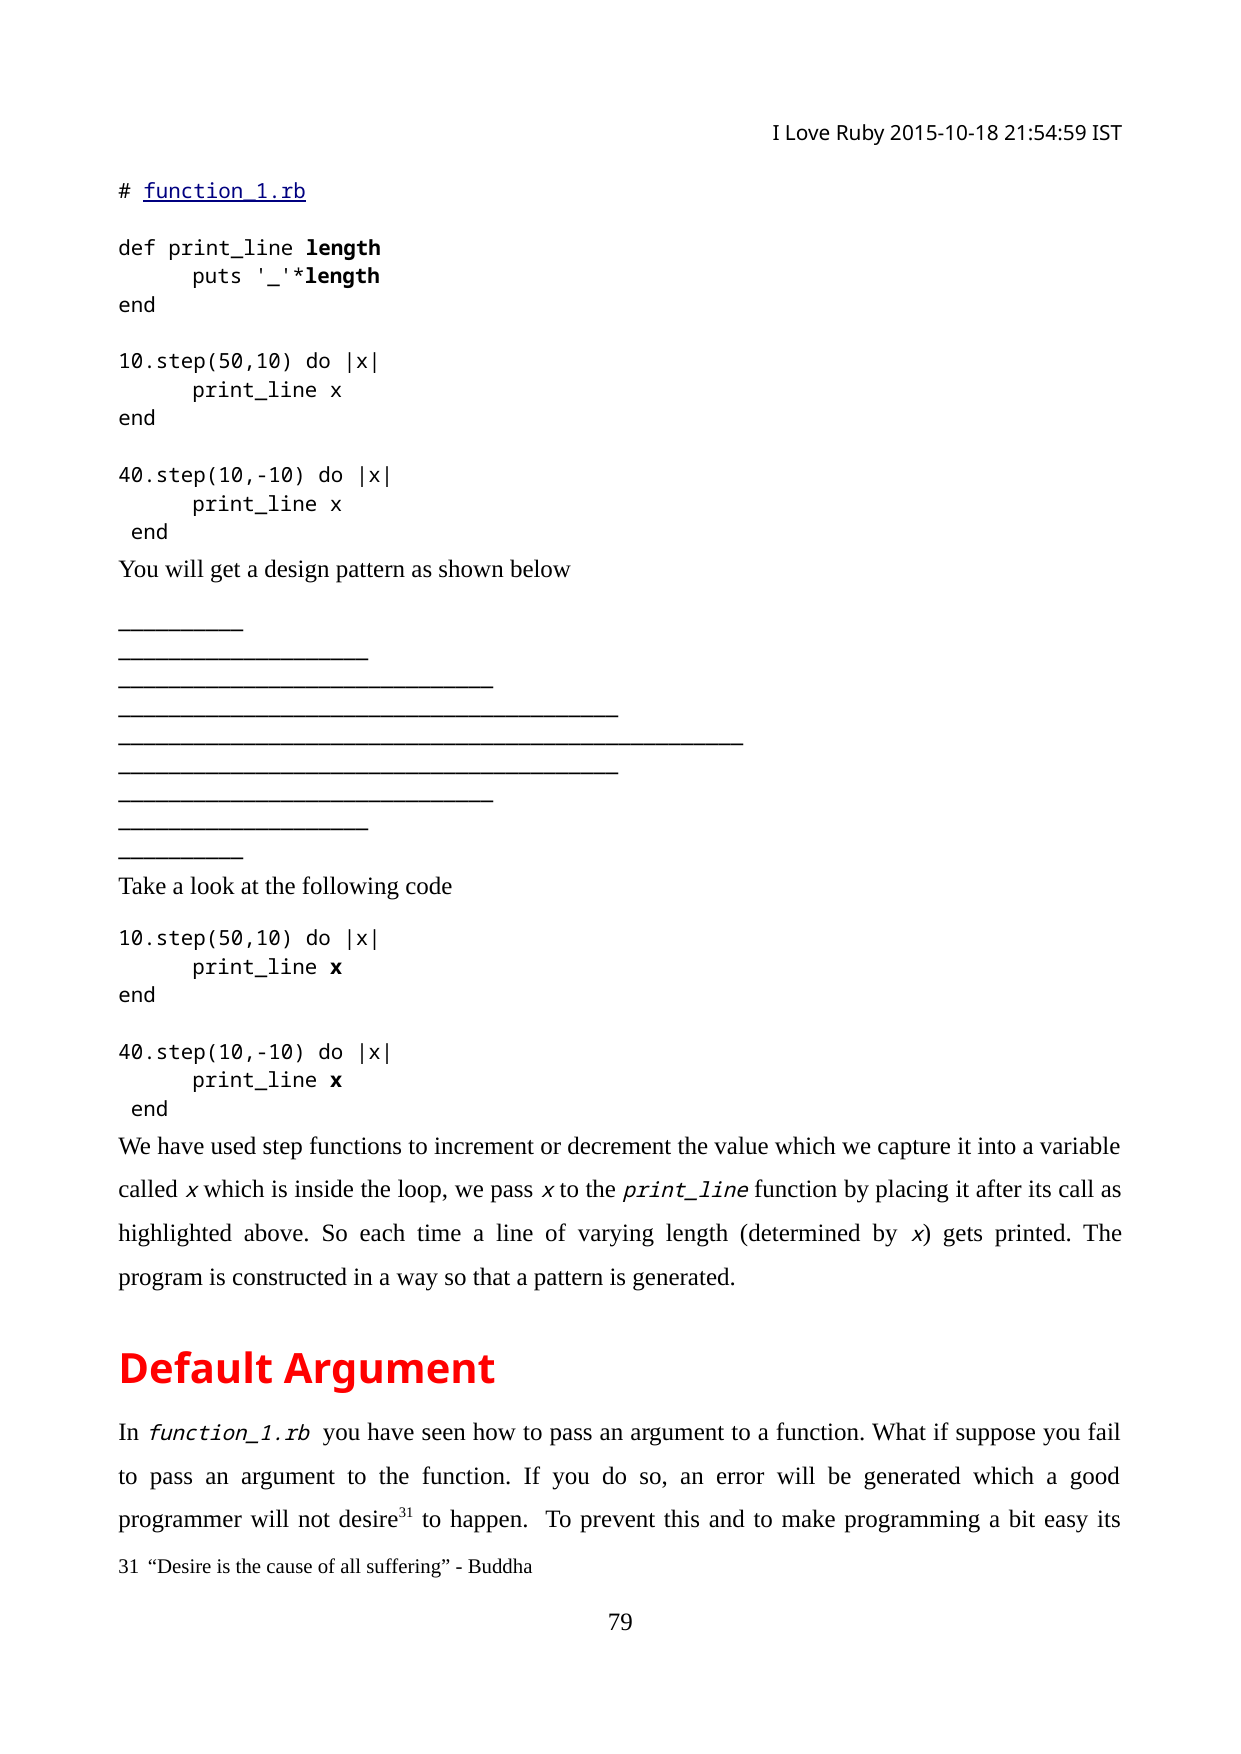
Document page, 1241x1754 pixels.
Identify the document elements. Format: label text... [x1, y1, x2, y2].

text end [118, 290, 1122, 318]
text ____________________ [118, 635, 1122, 663]
text __________ [118, 607, 1122, 635]
text ______________________________ [118, 663, 1122, 692]
text Take a look at the following code [118, 871, 1122, 900]
text In function_1.rb you have seen how to pass an argument to a function. What if suppose you fail to pass an argument to the function. If you do so, an error will be generated which a good programmer will not desire to happen. To prevent this and to make programming a bit easy its [118, 1417, 1122, 1533]
text end [118, 980, 1122, 1009]
text You will get a design pattern as shown below [118, 554, 1122, 583]
subtitle Default Argument [118, 1339, 1122, 1396]
text 40.step(10,-10) do |x| [118, 1037, 1122, 1066]
text ____________________ [118, 806, 1122, 834]
text puts '_'*length [118, 261, 1122, 290]
text end [118, 517, 1122, 546]
text end [118, 403, 1122, 432]
text def print_line length [118, 233, 1122, 261]
text # function_1.rb [118, 176, 1122, 204]
text ________________________________________ [118, 749, 1122, 777]
text ______________________________ [118, 777, 1122, 806]
text print_line x [118, 952, 1122, 980]
text print_line x [118, 489, 1122, 517]
text We have used step functions to increment or decrement the value which we capture it into a variable called x which is inside the loop, we pass x to the print_line function by placing it after its call as highlighted above. So each time a line of varying length (determined by x) gets printed. The program is constructed in a way so that a pattern is generated. [118, 1131, 1122, 1291]
text ________________________________________ [118, 692, 1122, 720]
text “Desire is the cause of all suffering” - Buddha [118, 1553, 1122, 1578]
text 10.step(50,10) do |x| [118, 347, 1122, 375]
text end [118, 1094, 1122, 1122]
text 10.step(50,10) do |x| [118, 923, 1122, 952]
text print_line x [118, 1066, 1122, 1094]
text print_line x [118, 375, 1122, 403]
text 40.step(10,-10) do |x| [118, 460, 1122, 489]
text __________ [118, 834, 1122, 862]
text __________________________________________________ [118, 720, 1122, 749]
